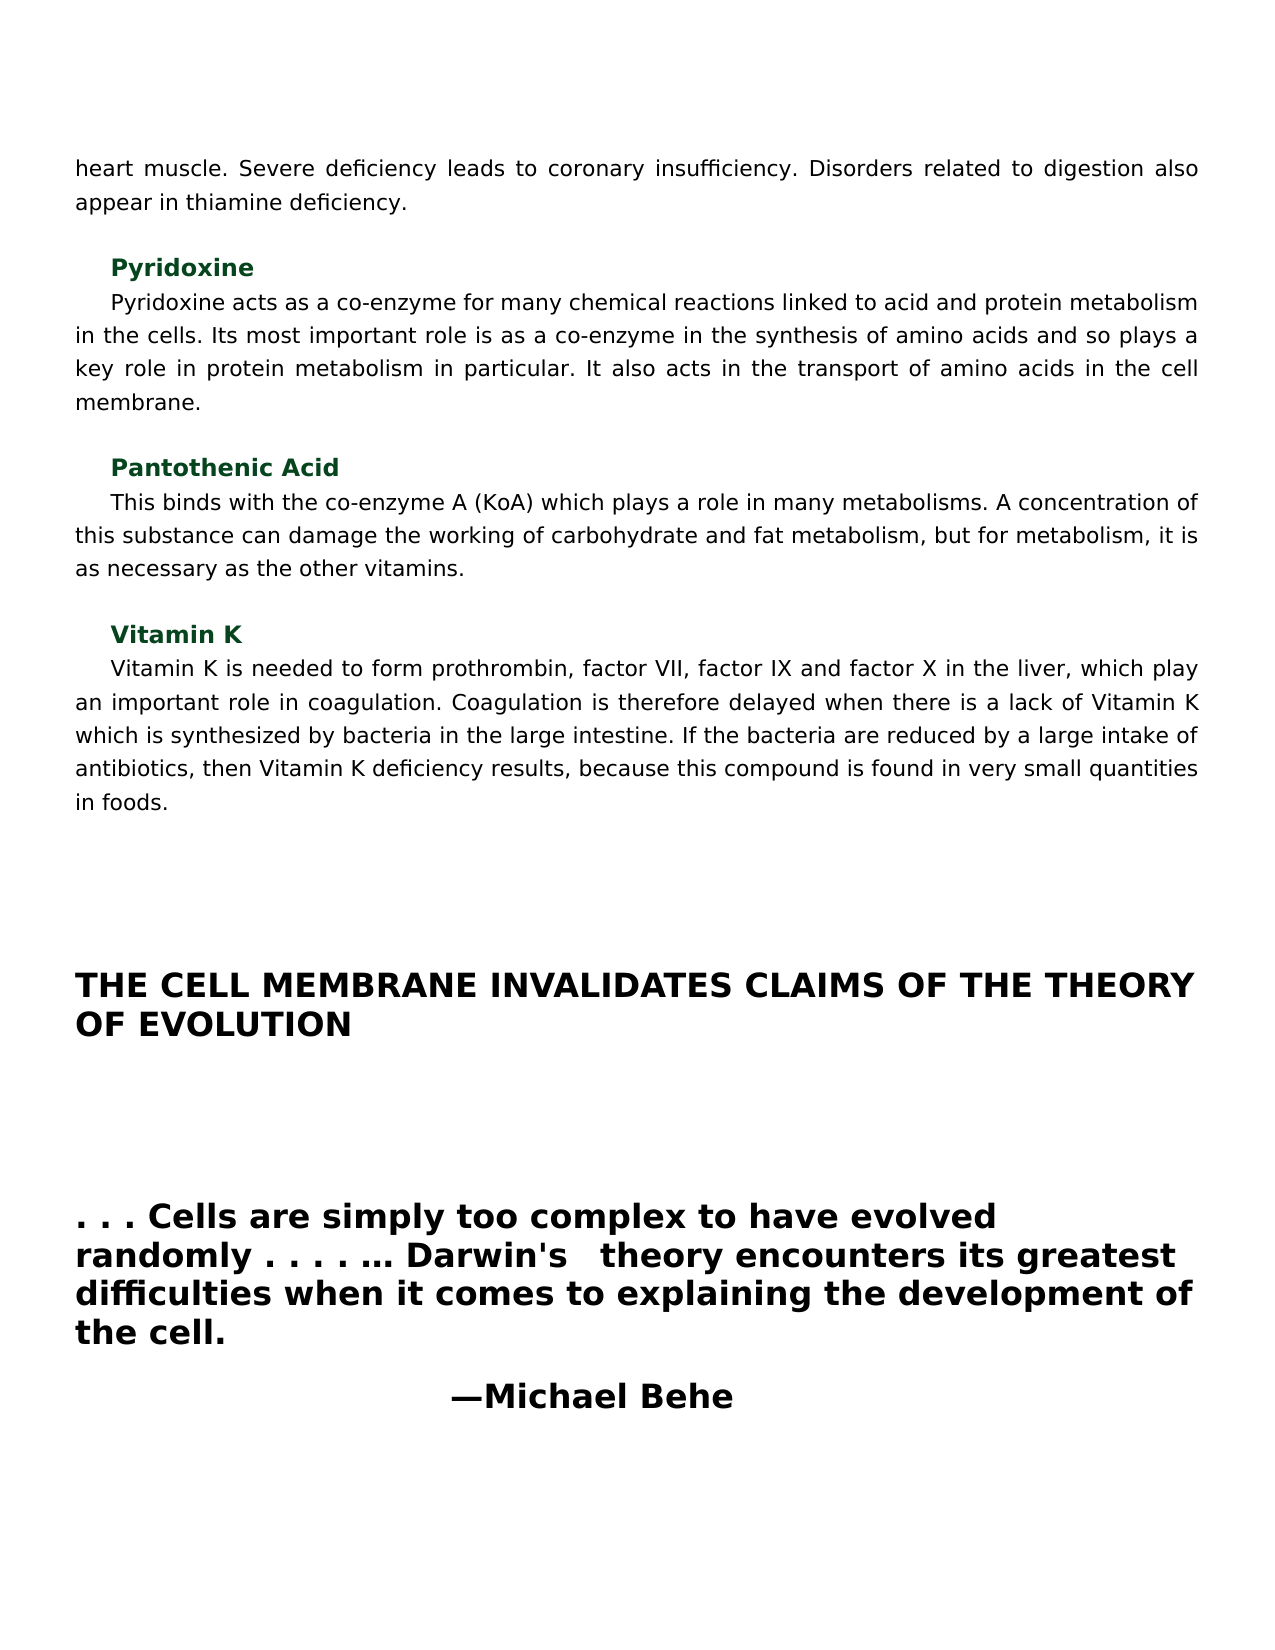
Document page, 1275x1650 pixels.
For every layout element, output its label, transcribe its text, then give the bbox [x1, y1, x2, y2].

text Pyridoxine [75, 250, 1200, 283]
text Vitamin K is needed to form prothrombin, factor VII, factor IX and factor X in the liver, which play an important role in coagulation. Coagulation is therefore delayed when there is a lack of Vitamin K which is synthesized by bacteria in the large intestine. If the bacteria are reduced by a large intake of antibiotics, then Vitamin K deficiency results, because this compound is found in very small quantities in foods. [75, 650, 1200, 817]
text Vitamin K [75, 617, 1200, 650]
subtitle THE CELL MEMBRANE INVALIDATES CLAIMS OF THE THEORY OF EVOLUTION [75, 967, 1200, 1044]
text Pyridoxine acts as a co-enzyme for many chemical reactions linked to acid and protein metabolism in the cells. Its most important role is as a co-enzyme in the synthesis of amino acids and so plays a key role in protein metabolism in particular. It also acts in the transport of amino acids in the cell membrane. [75, 283, 1200, 417]
text Pantothenic Acid [75, 450, 1200, 483]
text This binds with the co-enzyme A (KoA) which plays a role in many metabolisms. A concentration of this substance can damage the working of carbohydrate and fat metabolism, but for metabolism, it is as necessary as the other vitamins. [75, 483, 1200, 583]
subtitle —Michael Behe [75, 1378, 1200, 1416]
subtitle . . . Cells are simply too complex to have evolved randomly . . . . … Darwin's theory encounters its greatest difficulties when it comes to explaining the development of the cell. [75, 1197, 1200, 1353]
text heart muscle. Severe deficiency leads to coronary insufficiency. Disorders related to digestion also appear in thiamine deficiency. [75, 150, 1200, 217]
